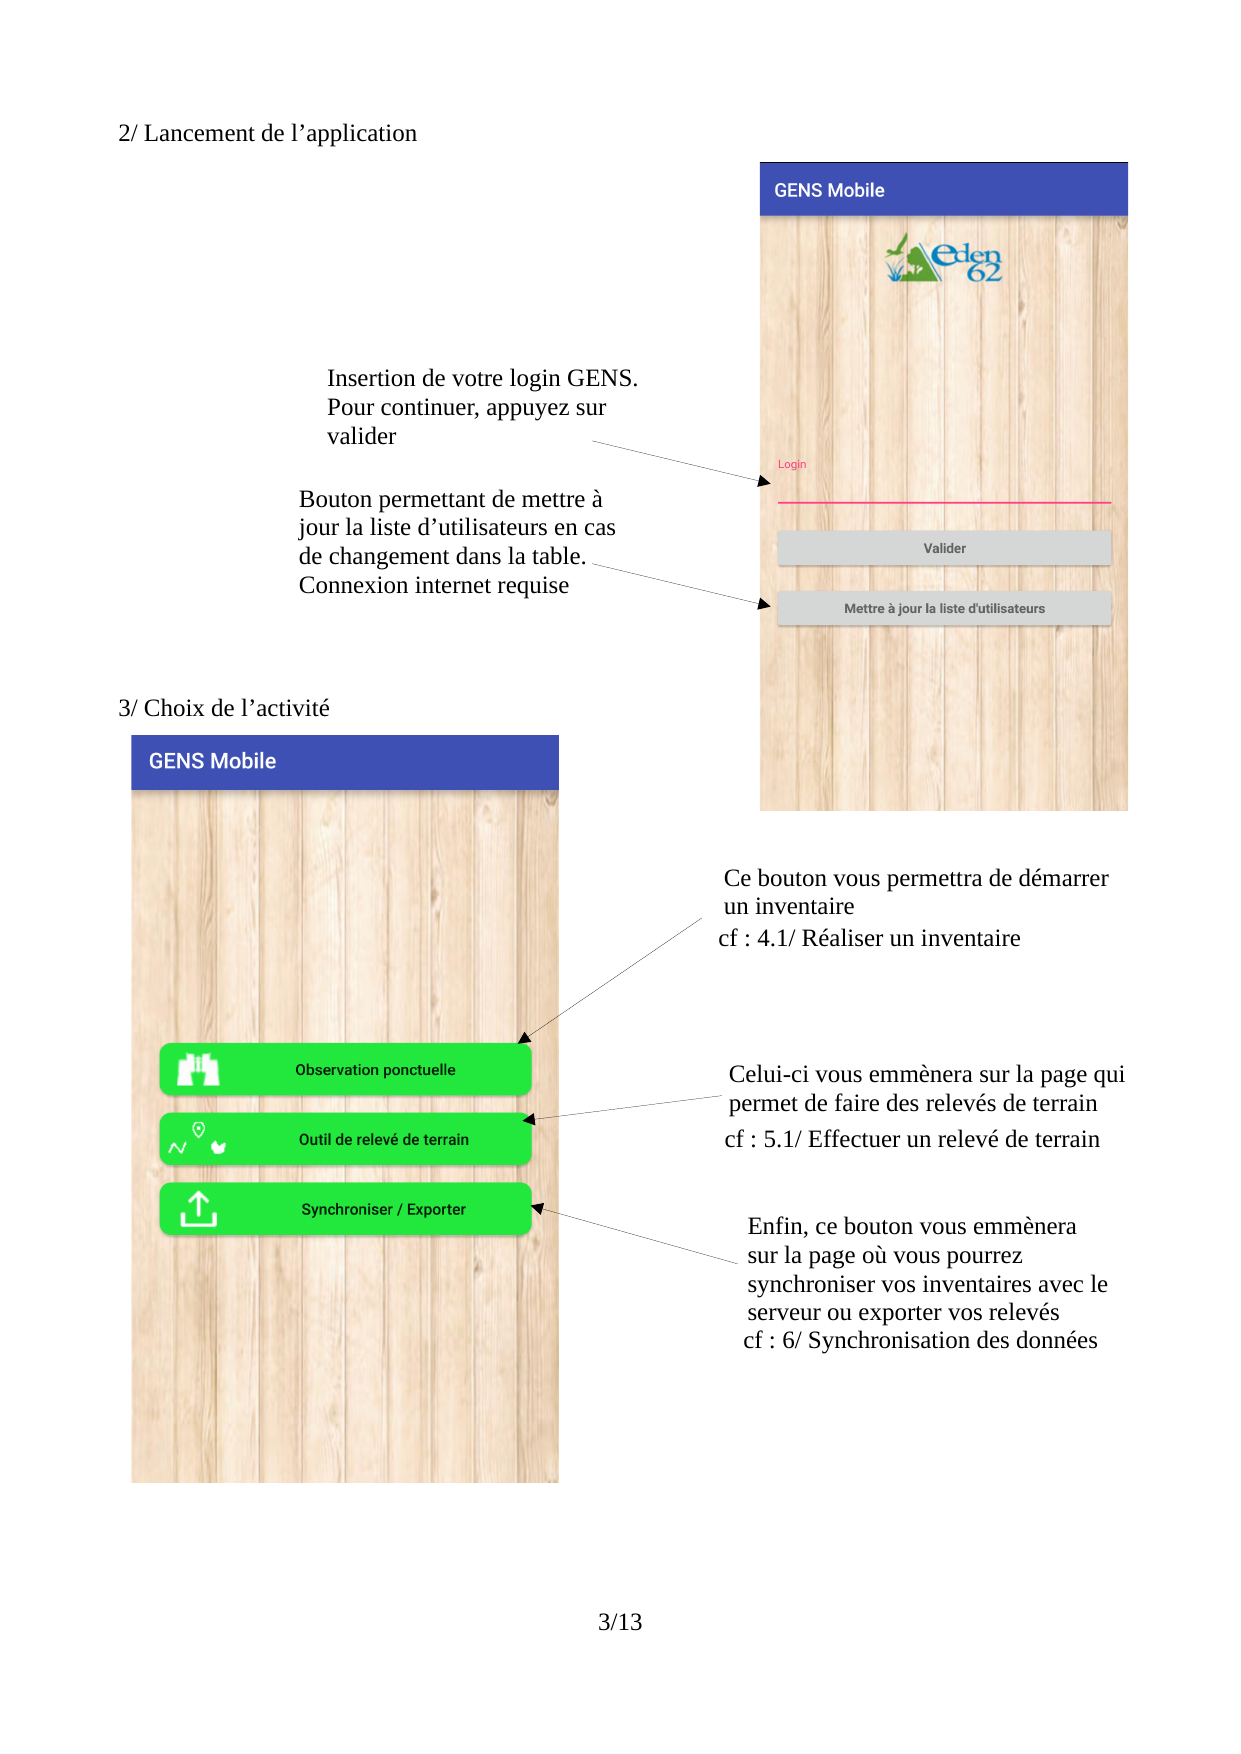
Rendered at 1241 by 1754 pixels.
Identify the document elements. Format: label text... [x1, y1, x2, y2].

text cf : 6/ Synchronisation des données [559, 1326, 1122, 1354]
picture [759, 162, 1129, 811]
text 3/ Choix de l’activité [118, 693, 759, 722]
text cf : 4.1/ Réaliser un inventaire [654, 923, 1122, 952]
text cf : 5.1/ Effectuer un relevé de terrain [559, 1124, 1122, 1153]
picture [131, 735, 559, 1483]
text [559, 923, 692, 952]
text 2/ Lancement de l’application [118, 118, 1122, 147]
